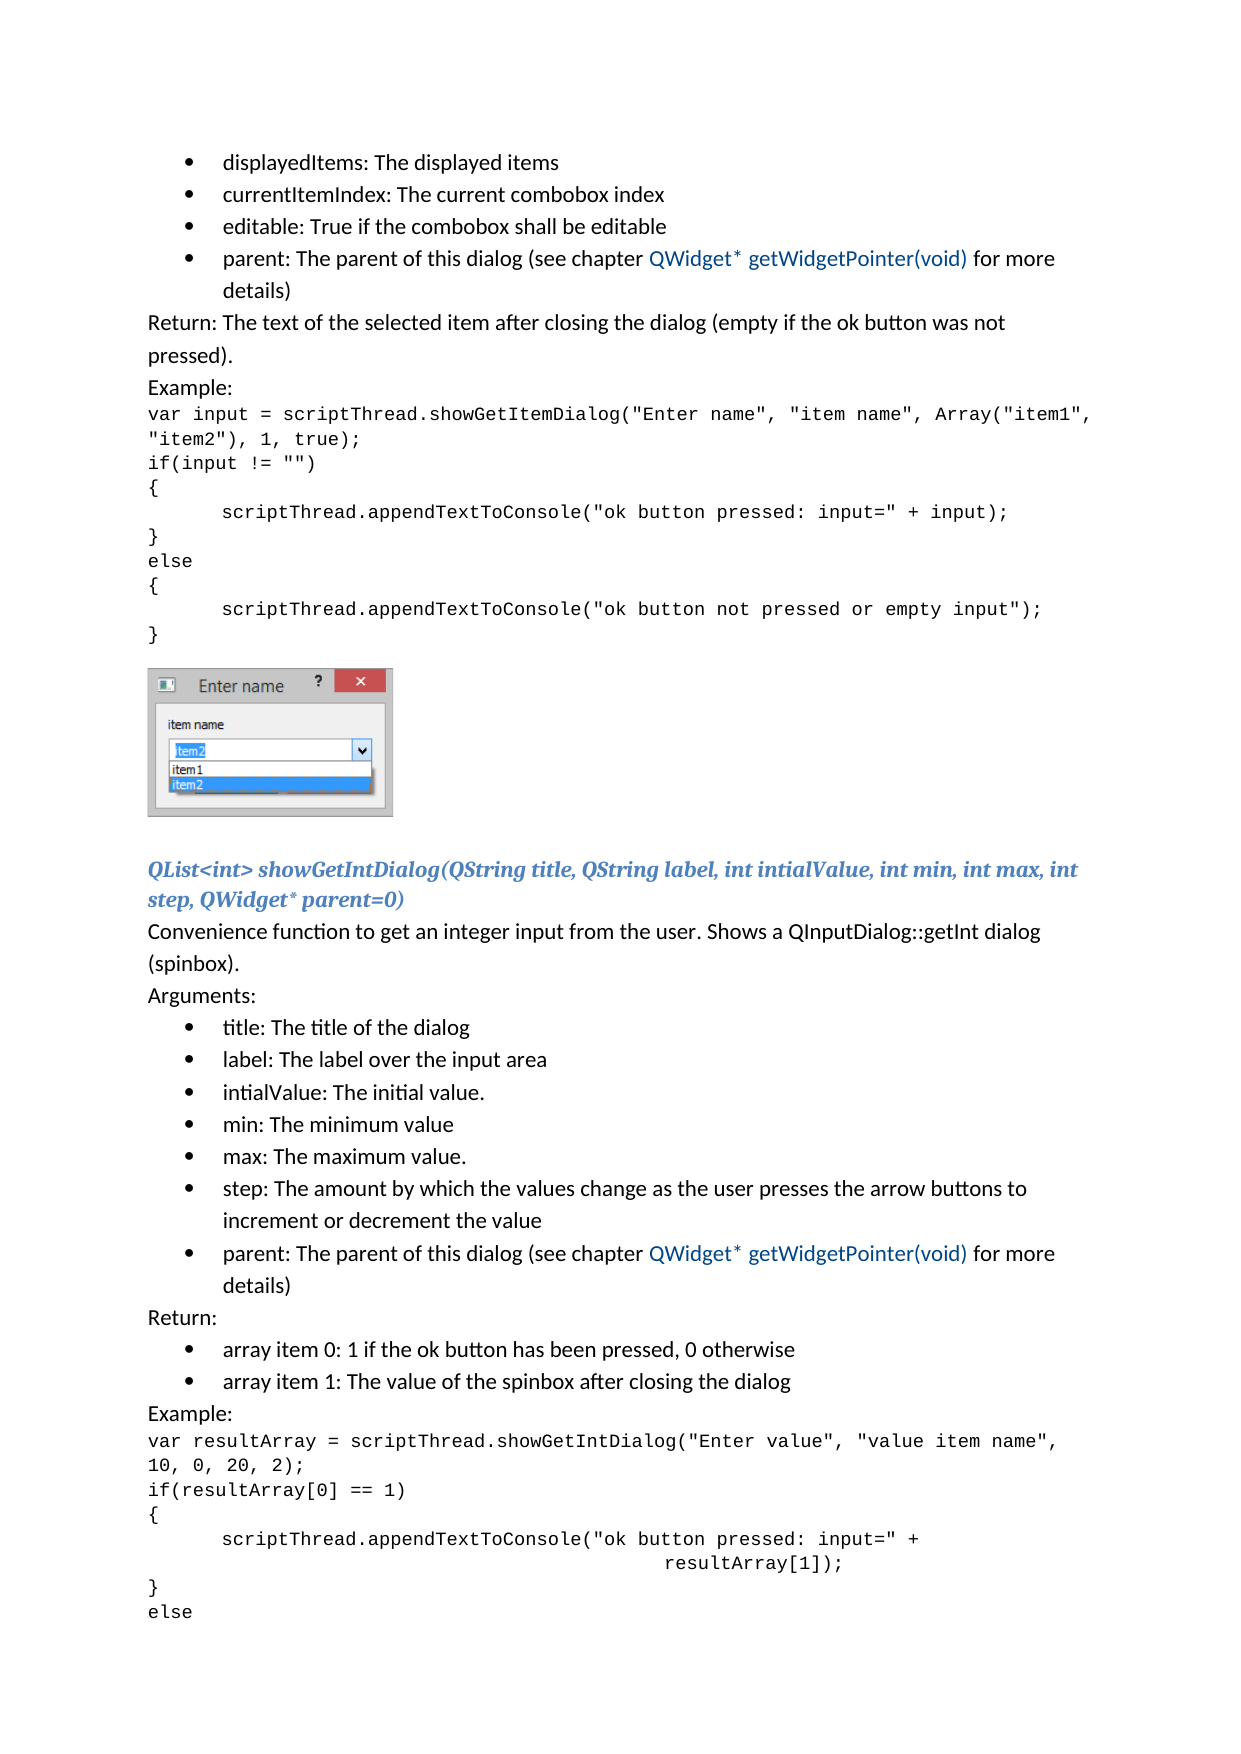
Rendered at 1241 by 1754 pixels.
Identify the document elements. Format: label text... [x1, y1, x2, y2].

list editable: True if the combobox shall be editable [185, 212, 1093, 240]
text var resultArray = scriptThread.showGetIntDialog("Enter value", "value item name", 10, 0, 20, 2); [148, 1432, 1093, 1477]
text Return: [148, 1303, 1093, 1331]
list max: The maximum value. [185, 1142, 1093, 1170]
text scriptThread.appendTextToConsole("ok button not pressed or empty input"); [148, 600, 1093, 621]
text Example: [148, 373, 1093, 401]
text } [148, 1578, 1093, 1599]
text { [148, 1505, 1093, 1526]
text Convenience function to get an integer input from the user. Shows a QInputDialog::getInt dialog (spinbox). [148, 917, 1093, 977]
text if(resultArray[0] == 1) [148, 1481, 1093, 1502]
list min: The minimum value [185, 1110, 1093, 1138]
text } [148, 624, 1093, 646]
text scriptThread.appendTextToConsole("ok button pressed: input=" + input); [148, 503, 1093, 524]
text Arguments: [148, 981, 1093, 1009]
list step: The amount by which the values change as the user presses the arrow buttons to increment or decrement the value [185, 1174, 1093, 1234]
list label: The label over the input area [185, 1046, 1093, 1073]
picture [147, 668, 394, 817]
list parent: The parent of this dialog (see chapter QWidget* getWidgetPointer(void) for more details) [185, 244, 1093, 304]
text { [148, 576, 1093, 597]
subtitle QList<int> showGetIntDialog(QString title, QString label, int intialValue, int min, int max, int step, QWidget* parent=0) [148, 856, 1093, 913]
text } [148, 527, 1093, 548]
list parent: The parent of this dialog (see chapter QWidget* getWidgetPointer(void) for more details) [185, 1239, 1093, 1299]
text Example: [148, 1399, 1093, 1428]
list displayedItems: The displayed items [185, 148, 1093, 176]
list title: The title of the dialog [185, 1013, 1093, 1041]
text var input = scriptThread.showGetItemDialog("Enter name", "item name", Array("item1", "item2"), 1, true); [148, 405, 1093, 451]
text if(input != "") [148, 454, 1093, 475]
text else [148, 551, 1093, 573]
text else [148, 1602, 1093, 1624]
text Return: The text of the selected item after closing the dialog (empty if the ok button was not pressed). [148, 308, 1093, 369]
list currentItemIndex: The current combobox index [185, 180, 1093, 208]
list array item 1: The value of the spinbox after closing the dialog [185, 1367, 1093, 1395]
list array item 0: 1 if the ok button has been pressed, 0 otherwise [185, 1335, 1093, 1363]
text { [148, 478, 1093, 499]
list intialValue: The initial value. [185, 1078, 1093, 1106]
text scriptThread.appendTextToConsole("ok button pressed: input=" + resultArray[1]); [148, 1529, 1093, 1575]
